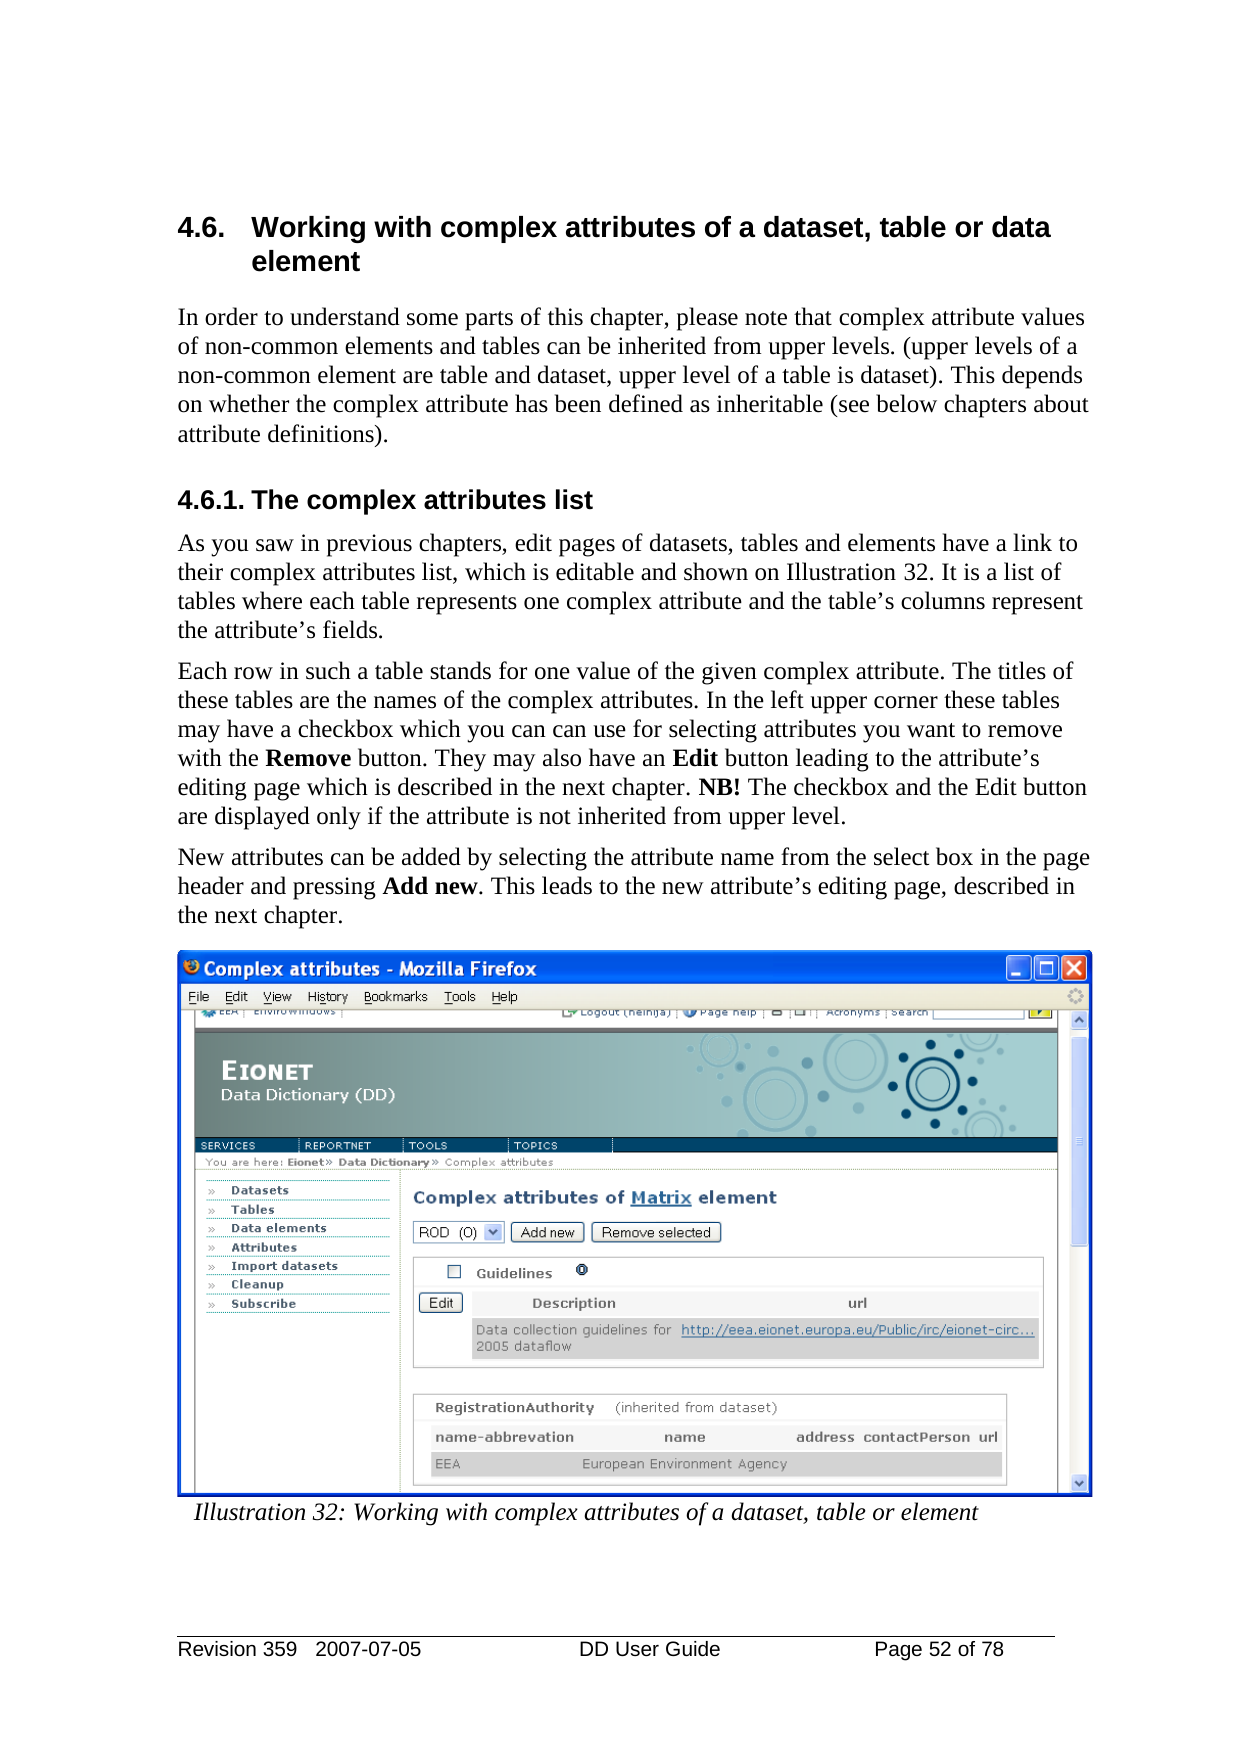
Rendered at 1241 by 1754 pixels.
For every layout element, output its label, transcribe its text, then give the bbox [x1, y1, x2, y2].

text New attributes can be added by selecting the attribute name from the select box in the page header and pressing Add new. This leads to the new attribute’s editing page, described in the next chapter. [177, 842, 1092, 929]
subtitle Working with complex attributes of a dataset, table or data element [177, 210, 1092, 277]
text In order to understand some parts of this chapter, please note that complex attribute values of non-common elements and tables can be inherited from upper levels. (upper levels of a non-common element are table and dataset, upper level of a table is dataset). This depends on whether the complex attribute has been defined as inheritable (see below chapters about attribute definitions). [177, 302, 1092, 447]
text Each row in such a table stands for one value of the given complex attribute. The titles of these tables are the names of the complex attributes. In the left upper corner these tables may have a checkbox which you can can use for selecting attributes you want to remove with the Remove button. They may also have an Edit button leading to the attribute’s editing page which is described in the next chapter. NB! The checkbox and the Edit button are displayed only if the attribute is not inherited from upper level. [177, 656, 1092, 830]
text Illustration 32: Working with complex attributes of a dataset, table or element [194, 1497, 1076, 1526]
subtitle The complex attributes list [177, 484, 1092, 515]
text As you saw in previous chapters, edit pages of datasets, tables and elements have a link to their complex attributes list, which is editable and shown on Illustration 32. It is a list of tables where each table represents one complex attribute and the table’s columns represent the attribute’s fields. [177, 528, 1092, 644]
picture [177, 950, 1093, 1497]
